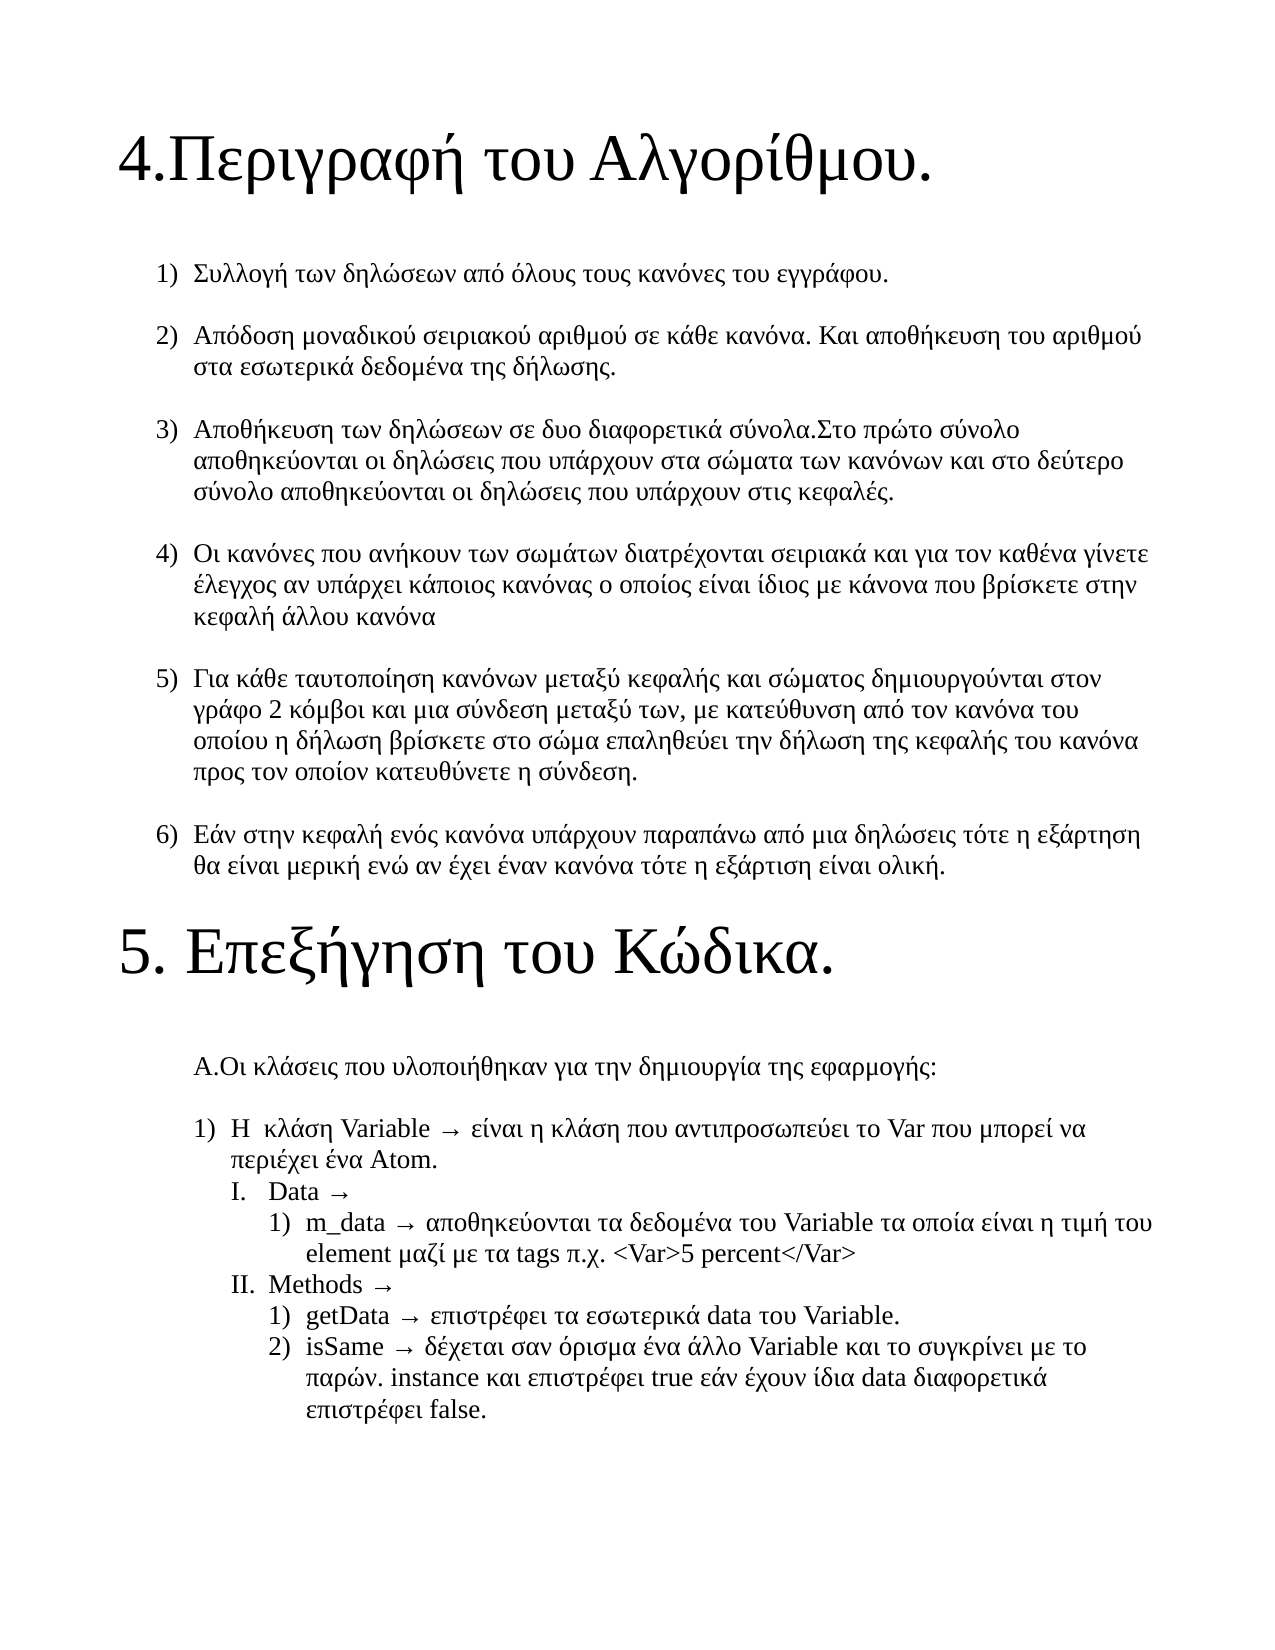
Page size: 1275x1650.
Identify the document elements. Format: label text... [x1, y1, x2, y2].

list Συλλογή των δηλώσεων από όλους τους κανόνες του εγγράφου. [156, 257, 1157, 288]
list Οι κανόνες που ανήκουν των σωμάτων διατρέχονται σειριακά και για τον καθένα γίνετε έλεγχος αν υπάρχει κάποιος κανόνας ο οποίος είναι ίδιος με κάνονα που βρίσκετε στην κεφαλή άλλου κανόνα [156, 537, 1157, 631]
list Αποθήκευση των δηλώσεων σε δυο διαφορετικά σύνολα.Στο πρώτο σύνολο αποθηκεύονται οι δηλώσεις που υπάρχουν στα σώματα των κανόνων και στο δεύτερο σύνολο αποθηκεύονται οι δηλώσεις που υπάρχουν στις κεφαλές. [156, 413, 1157, 506]
list getData → επιστρέφει τα εσωτερικά data του Variable. [268, 1299, 1157, 1330]
list Για κάθε ταυτοποίηση κανόνων μεταξύ κεφαλής και σώματος δημιουργούνται στον γράφο 2 κόμβοι και μια σύνδεση μεταξύ των, με κατεύθυνση από τον κανόνα του οποίου η δήλωση βρίσκετε στο σώμα επαληθεύει την δήλωση της κεφαλής του κανόνα προς τον οποίον κατευθύνετε η σύνδεση. [156, 662, 1157, 787]
list Data → [231, 1175, 1157, 1206]
list Α.Οι κλάσεις που υλοποιήθηκαν για την δημιουργία της εφαρμογής: [156, 1050, 1157, 1081]
list Εάν στην κεφαλή ενός κανόνα υπάρχουν παραπάνω από μια δηλώσεις τότε η εξάρτηση θα είναι μερική ενώ αν έχει έναν κανόνα τότε η εξάρτιση είναι ολική. [156, 818, 1157, 880]
list Η κλάση Variable → είναι η κλάση που αντιπροσωπεύει το Var που μπορεί να περιέχει ένα Atom. [193, 1112, 1157, 1175]
text 5. Επεξήγηση του Κώδικα. [118, 911, 1157, 988]
list isSame → δέχεται σαν όρισμα ένα άλλο Variable και το συγκρίνει με το παρών. instance και επιστρέφει true εάν έχουν ίδια data διαφορετικά επιστρέφει false. [268, 1330, 1157, 1424]
list m_data → αποθηκεύονται τα δεδομένα του Variable τα οποία είναι η τιμή του element μαζί με τα tags π.χ. <Var>5 percent</Var> [268, 1206, 1157, 1268]
list Απόδοση μοναδικού σειριακού αριθμού σε κάθε κανόνα. Και αποθήκευση του αριθμού στα εσωτερικά δεδομένα της δήλωσης. [156, 319, 1157, 382]
list Methods → [231, 1268, 1157, 1299]
text 4.Περιγραφή του Αλγορίθμου. [118, 118, 1157, 195]
